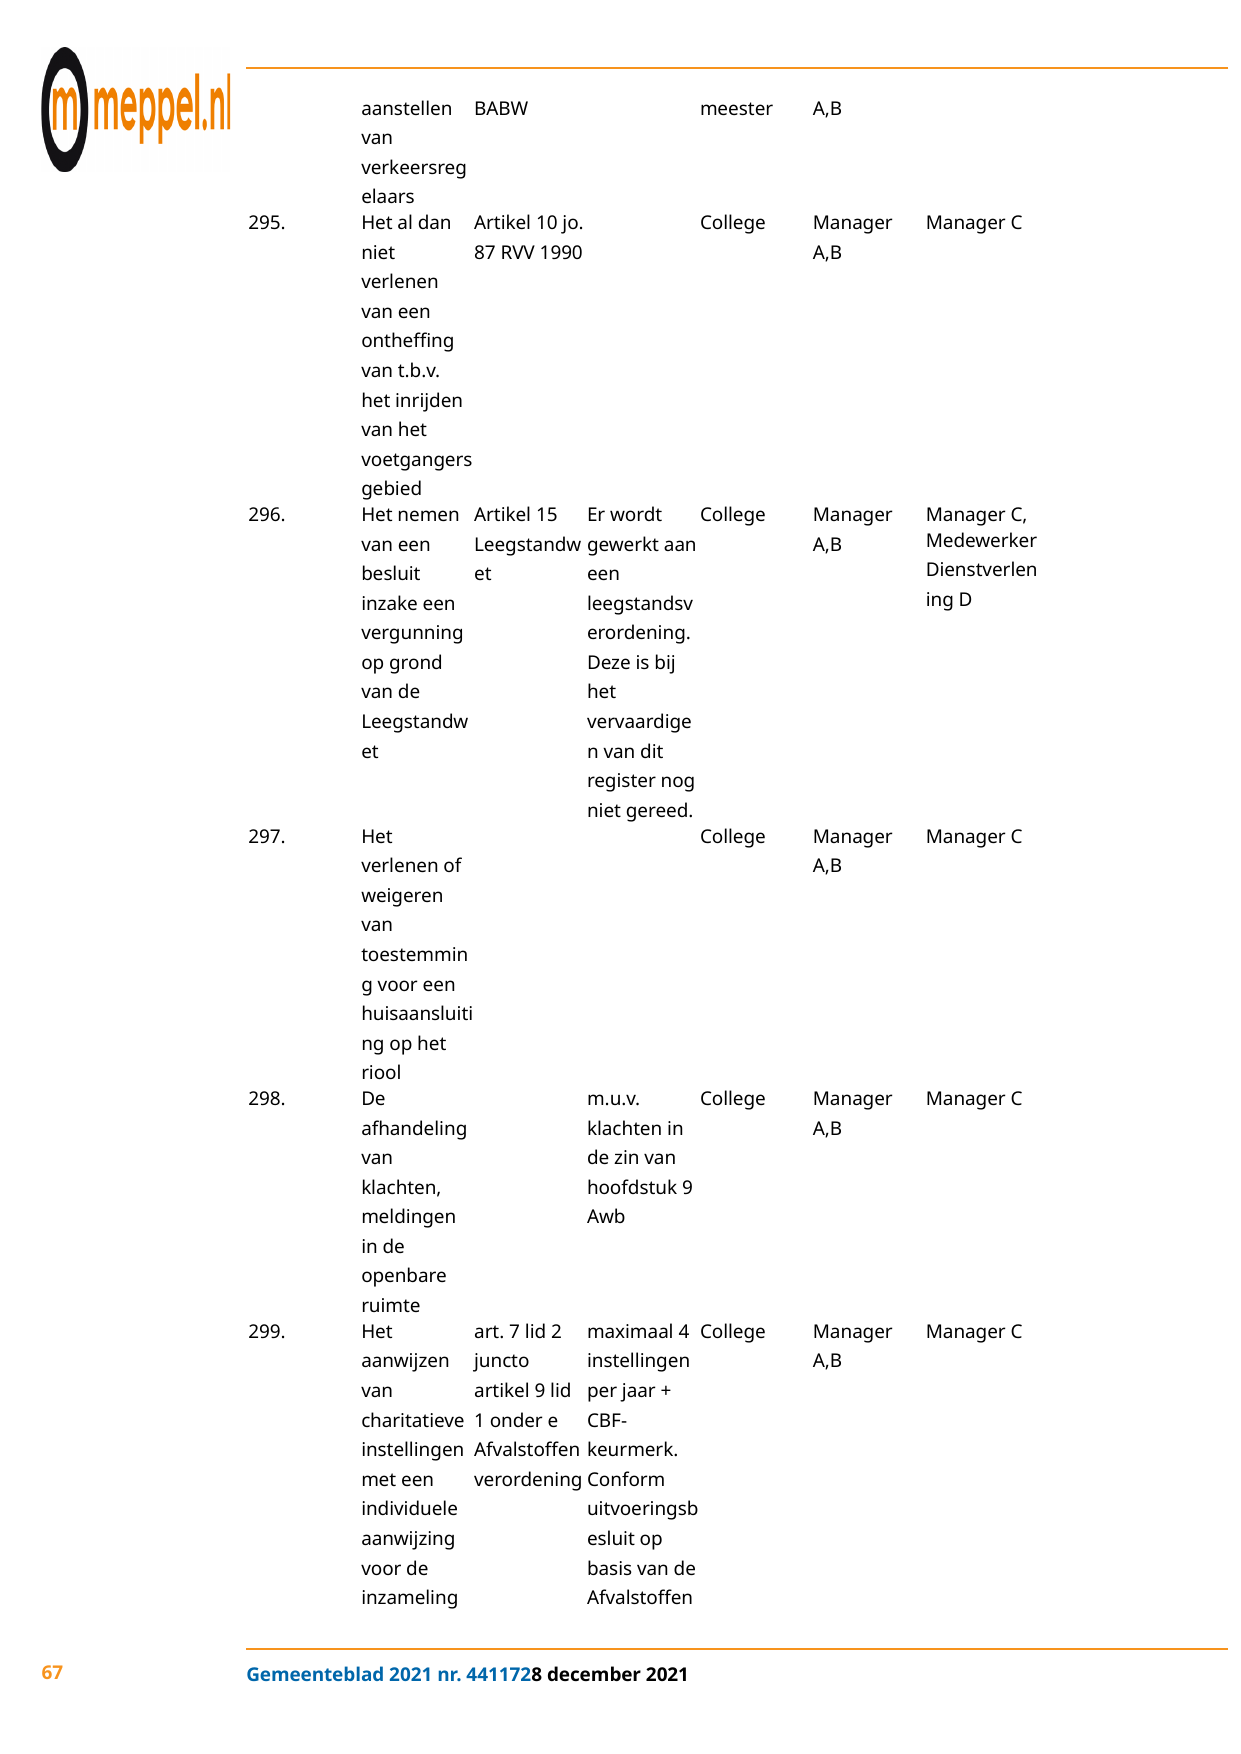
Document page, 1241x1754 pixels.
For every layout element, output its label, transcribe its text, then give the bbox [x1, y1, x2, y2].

table_cell Manager A,B [813, 823, 926, 1085]
table_cell 299. [248, 1318, 361, 1610]
table_cell 297. [248, 823, 361, 1085]
table_cell 298. [248, 1085, 361, 1318]
table_cell Het verlenen of weigeren van toestemming voor een huisaansluiting op het riool [361, 823, 474, 1085]
table_cell art. 7 lid 2 juncto artikel 9 lid 1 onder e Afvalstoffenverordening [474, 1318, 587, 1610]
picture [41, 47, 231, 172]
table_cell Manager C [926, 209, 1038, 501]
table_cell College [700, 1085, 813, 1318]
table_cell Er wordt gewerkt aan een leegstandsverordening. Deze is bij het vervaardigen van dit register nog niet gereed. [587, 501, 700, 823]
table_cell [587, 823, 700, 1085]
table_cell [587, 209, 700, 501]
table_cell 295. [248, 209, 361, 501]
table_cell College [700, 823, 813, 1085]
table_cell [474, 1085, 587, 1318]
table_cell Het al dan niet verlenen van een ontheffing van t.b.v. het inrijden van het voetgangersgebied [361, 209, 474, 501]
table_cell A,B [813, 95, 926, 209]
table_cell Manager C [926, 1318, 1038, 1610]
table_cell College [700, 1318, 813, 1610]
table_cell Artikel 10 jo. 87 RVV 1990 [474, 209, 587, 501]
table_cell [474, 823, 587, 1085]
table_cell Medewerker Dienstverlening D [926, 527, 1038, 823]
table_cell BABW [474, 95, 587, 209]
table_cell Manager A,B [813, 1318, 926, 1610]
table_cell Artikel 15 Leegstandwet [474, 501, 587, 823]
table_cell meester [700, 95, 813, 209]
table_cell [926, 95, 1038, 209]
table_cell aanstellen van verkeersregelaars [361, 95, 474, 209]
table_cell College [700, 209, 813, 501]
table_cell Manager A,B [813, 501, 926, 823]
table_cell College [700, 501, 813, 823]
table_cell De afhandeling van klachten, meldingen in de openbare ruimte [361, 1085, 474, 1318]
table_cell Manager C [926, 1085, 1038, 1318]
table_cell [248, 95, 361, 209]
table_cell Het aanwijzen van charitatieve instellingen met een individuele aanwijzing voor de inzameling [361, 1318, 474, 1610]
table_cell [587, 95, 700, 209]
table_cell m.u.v. klachten in de zin van hoofdstuk 9 Awb [587, 1085, 700, 1318]
table_cell maximaal 4 instellingen per jaar + CBF-keurmerk. Conform uitvoeringsbesluit op basis van de Afvalstoffen [587, 1318, 700, 1610]
table_cell Manager A,B [813, 1085, 926, 1318]
table_cell Manager C, [926, 501, 1038, 527]
table_cell Manager A,B [813, 209, 926, 501]
table_cell Het nemen van een besluit inzake een vergunning op grond van de Leegstandwet [361, 501, 474, 823]
table_cell Manager C [926, 823, 1038, 1085]
table_cell 296. [248, 501, 361, 823]
